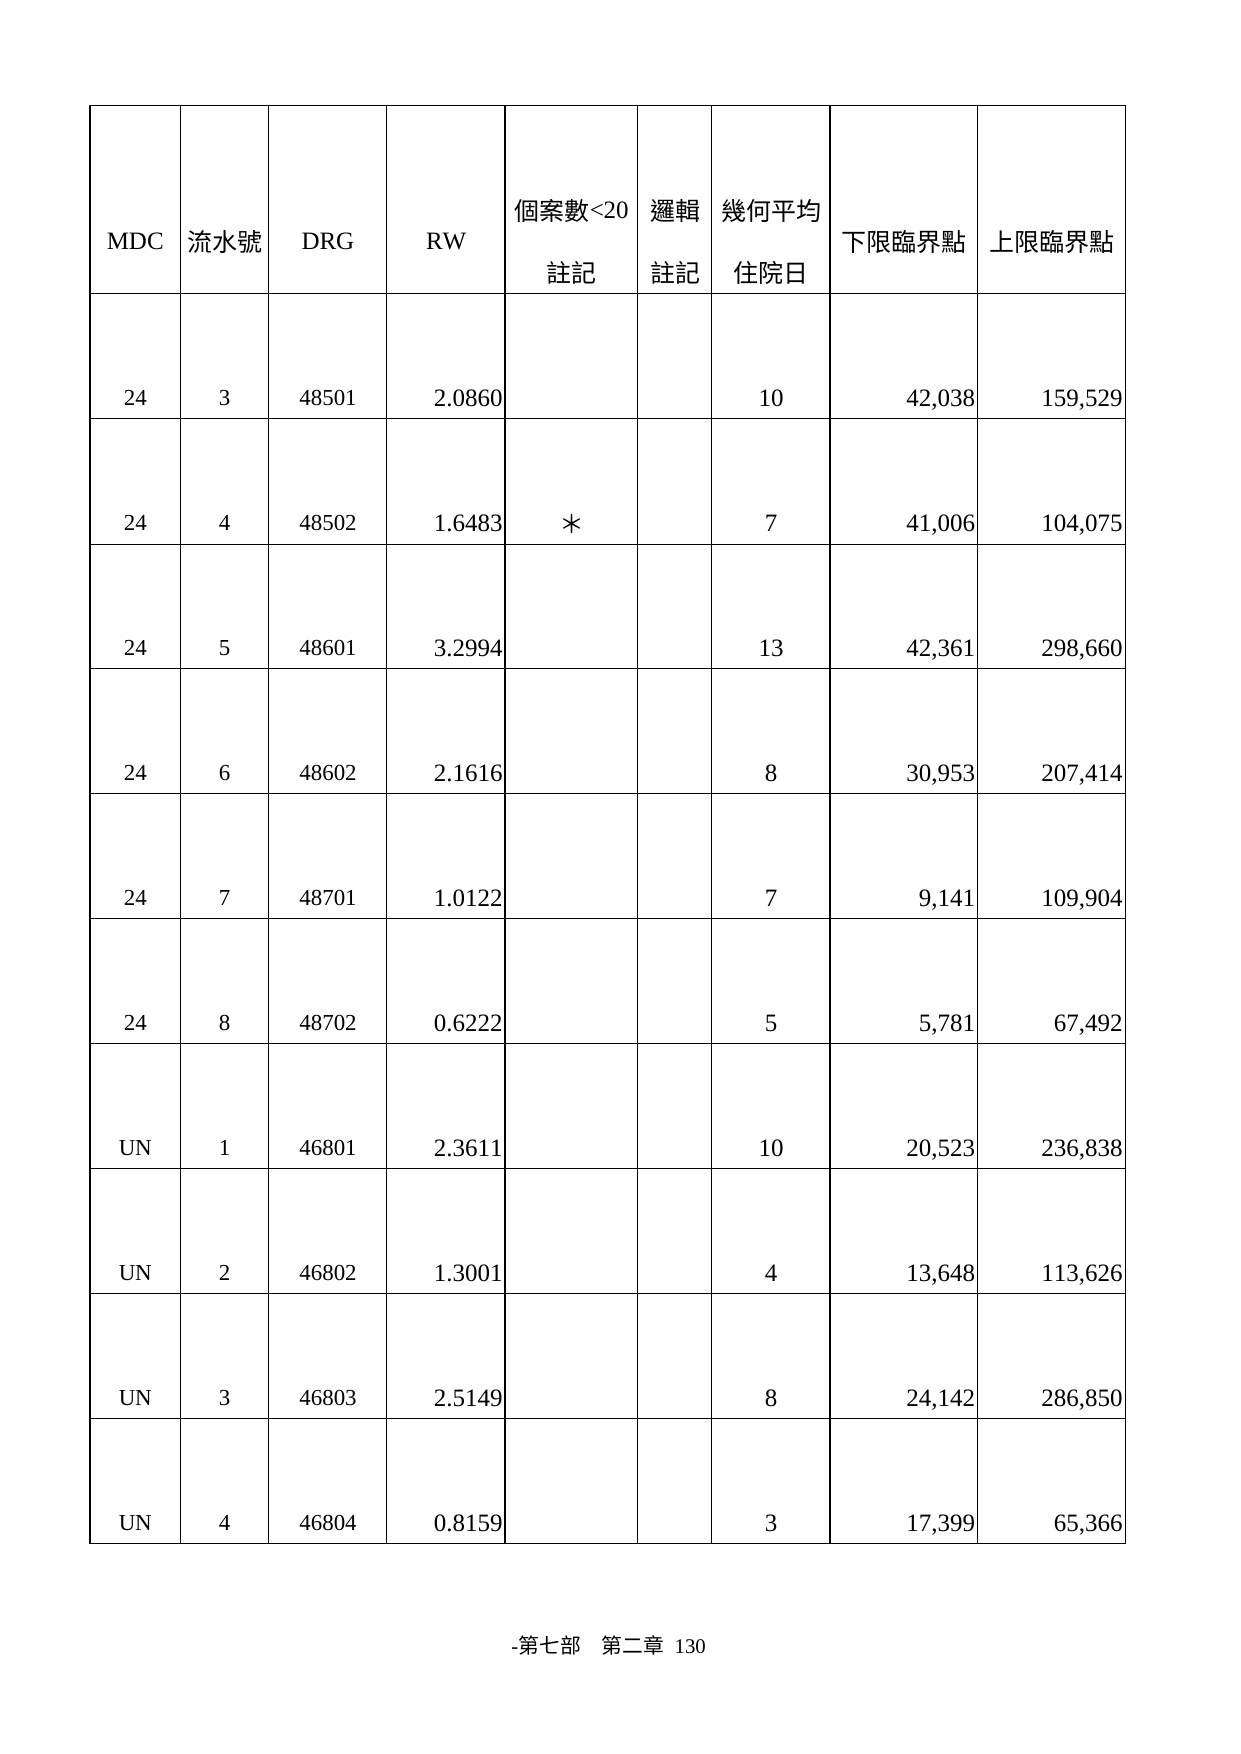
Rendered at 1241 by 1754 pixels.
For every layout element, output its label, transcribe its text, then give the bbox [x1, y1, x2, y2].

table_cell 24 [91, 919, 180, 1043]
table_cell [638, 1419, 711, 1543]
table_cell 4 [181, 419, 268, 543]
table_cell 159,529 [978, 294, 1125, 418]
table_cell 109,904 [978, 794, 1125, 918]
table_cell 0.6222 [387, 919, 504, 1043]
table_cell 48501 [269, 294, 386, 418]
table_cell 24 [91, 669, 180, 793]
table_cell 24 [91, 794, 180, 918]
table_cell 207,414 [978, 669, 1125, 793]
table_cell 5 [712, 919, 829, 1043]
table_cell 48502 [269, 419, 386, 543]
table_cell 3 [181, 1294, 268, 1418]
table_cell 67,492 [978, 919, 1125, 1043]
table_cell 24 [91, 294, 180, 418]
table_cell [638, 919, 711, 1043]
table_cell 13,648 [831, 1169, 977, 1293]
table_cell [506, 294, 637, 418]
table_cell [638, 794, 711, 918]
table_cell 24 [91, 545, 180, 668]
table_cell 9,141 [831, 794, 977, 918]
table_cell 3 [181, 294, 268, 418]
table_cell 3 [712, 1419, 829, 1543]
table_cell 48602 [269, 669, 386, 793]
table_cell 104,075 [978, 419, 1125, 543]
table_cell UN [91, 1419, 180, 1543]
table_cell 8 [181, 919, 268, 1043]
table_cell [638, 294, 711, 418]
table_header 邏輯註記 [638, 106, 711, 293]
table_cell 7 [181, 794, 268, 918]
table_header DRG [269, 106, 386, 293]
table_header 下限臨界點 [831, 106, 977, 293]
table_cell 298,660 [978, 545, 1125, 668]
table_cell 6 [181, 669, 268, 793]
table_cell 1.6483 [387, 419, 504, 543]
table_cell UN [91, 1169, 180, 1293]
table_cell 4 [712, 1169, 829, 1293]
table_cell 2.0860 [387, 294, 504, 418]
table_cell 2.3611 [387, 1044, 504, 1168]
table_cell 1 [181, 1044, 268, 1168]
table_cell 3.2994 [387, 545, 504, 668]
table_cell ＊ [506, 419, 637, 543]
table_cell 113,626 [978, 1169, 1125, 1293]
table_cell UN [91, 1044, 180, 1168]
table_cell 5 [181, 545, 268, 668]
table_cell [506, 794, 637, 918]
table_cell 42,038 [831, 294, 977, 418]
table_cell 30,953 [831, 669, 977, 793]
table_cell 17,399 [831, 1419, 977, 1543]
table_cell [638, 545, 711, 668]
table_cell 7 [712, 419, 829, 543]
table_cell 46802 [269, 1169, 386, 1293]
table_cell 1.0122 [387, 794, 504, 918]
table_cell 13 [712, 545, 829, 668]
table_cell [506, 1419, 637, 1543]
table_cell [638, 669, 711, 793]
table_cell 48701 [269, 794, 386, 918]
table_cell 24 [91, 419, 180, 543]
table_cell [506, 669, 637, 793]
table_cell [506, 919, 637, 1043]
table_header MDC [91, 106, 180, 293]
table_cell 42,361 [831, 545, 977, 668]
table_header 流水號 [181, 106, 268, 293]
table_cell 236,838 [978, 1044, 1125, 1168]
table_cell 48601 [269, 545, 386, 668]
table_header 上限臨界點 [978, 106, 1125, 293]
table_header 幾何平均住院日 [712, 106, 829, 293]
table_cell [638, 1294, 711, 1418]
table_cell 10 [712, 294, 829, 418]
table_cell 1.3001 [387, 1169, 504, 1293]
table_cell 4 [181, 1419, 268, 1543]
table_cell 5,781 [831, 919, 977, 1043]
table_cell [638, 1044, 711, 1168]
table_header RW [387, 106, 504, 293]
table_cell [506, 1294, 637, 1418]
table_cell 24,142 [831, 1294, 977, 1418]
table_cell 41,006 [831, 419, 977, 543]
table_cell [638, 419, 711, 543]
table_cell 46804 [269, 1419, 386, 1543]
table_cell 46803 [269, 1294, 386, 1418]
table_cell [638, 1169, 711, 1293]
table_header 個案數<20註記 [506, 106, 637, 293]
table_cell 48702 [269, 919, 386, 1043]
table_cell [506, 1169, 637, 1293]
table_cell 20,523 [831, 1044, 977, 1168]
table_cell 2.5149 [387, 1294, 504, 1418]
table_cell 10 [712, 1044, 829, 1168]
table_cell 286,850 [978, 1294, 1125, 1418]
table_cell 46801 [269, 1044, 386, 1168]
table_cell 8 [712, 1294, 829, 1418]
table_cell 2.1616 [387, 669, 504, 793]
table_cell 0.8159 [387, 1419, 504, 1543]
table_cell [506, 1044, 637, 1168]
table_cell 65,366 [978, 1419, 1125, 1543]
table_cell [506, 545, 637, 668]
table_cell 8 [712, 669, 829, 793]
table_cell UN [91, 1294, 180, 1418]
table_cell 2 [181, 1169, 268, 1293]
table_cell 7 [712, 794, 829, 918]
